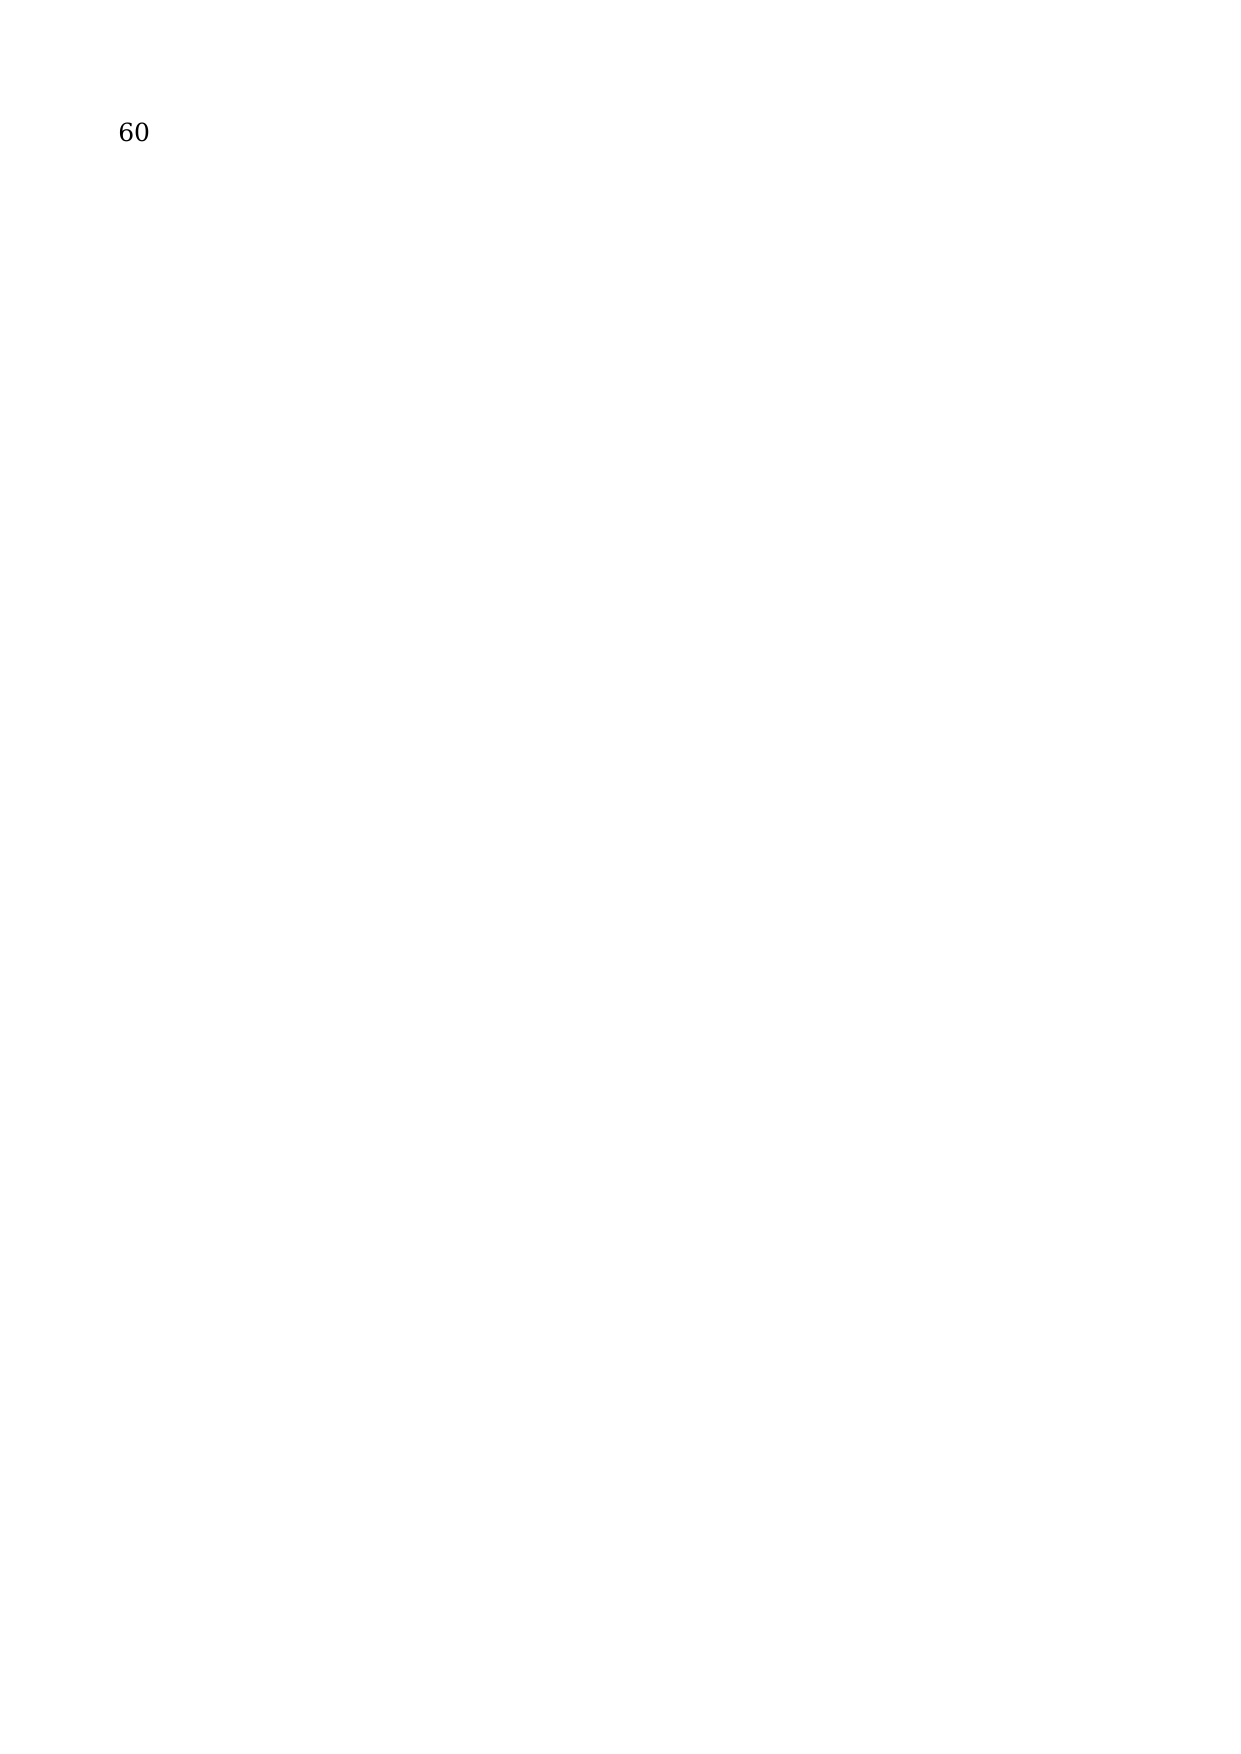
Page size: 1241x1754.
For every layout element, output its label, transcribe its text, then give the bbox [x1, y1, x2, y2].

text 60 [118, 118, 1122, 147]
